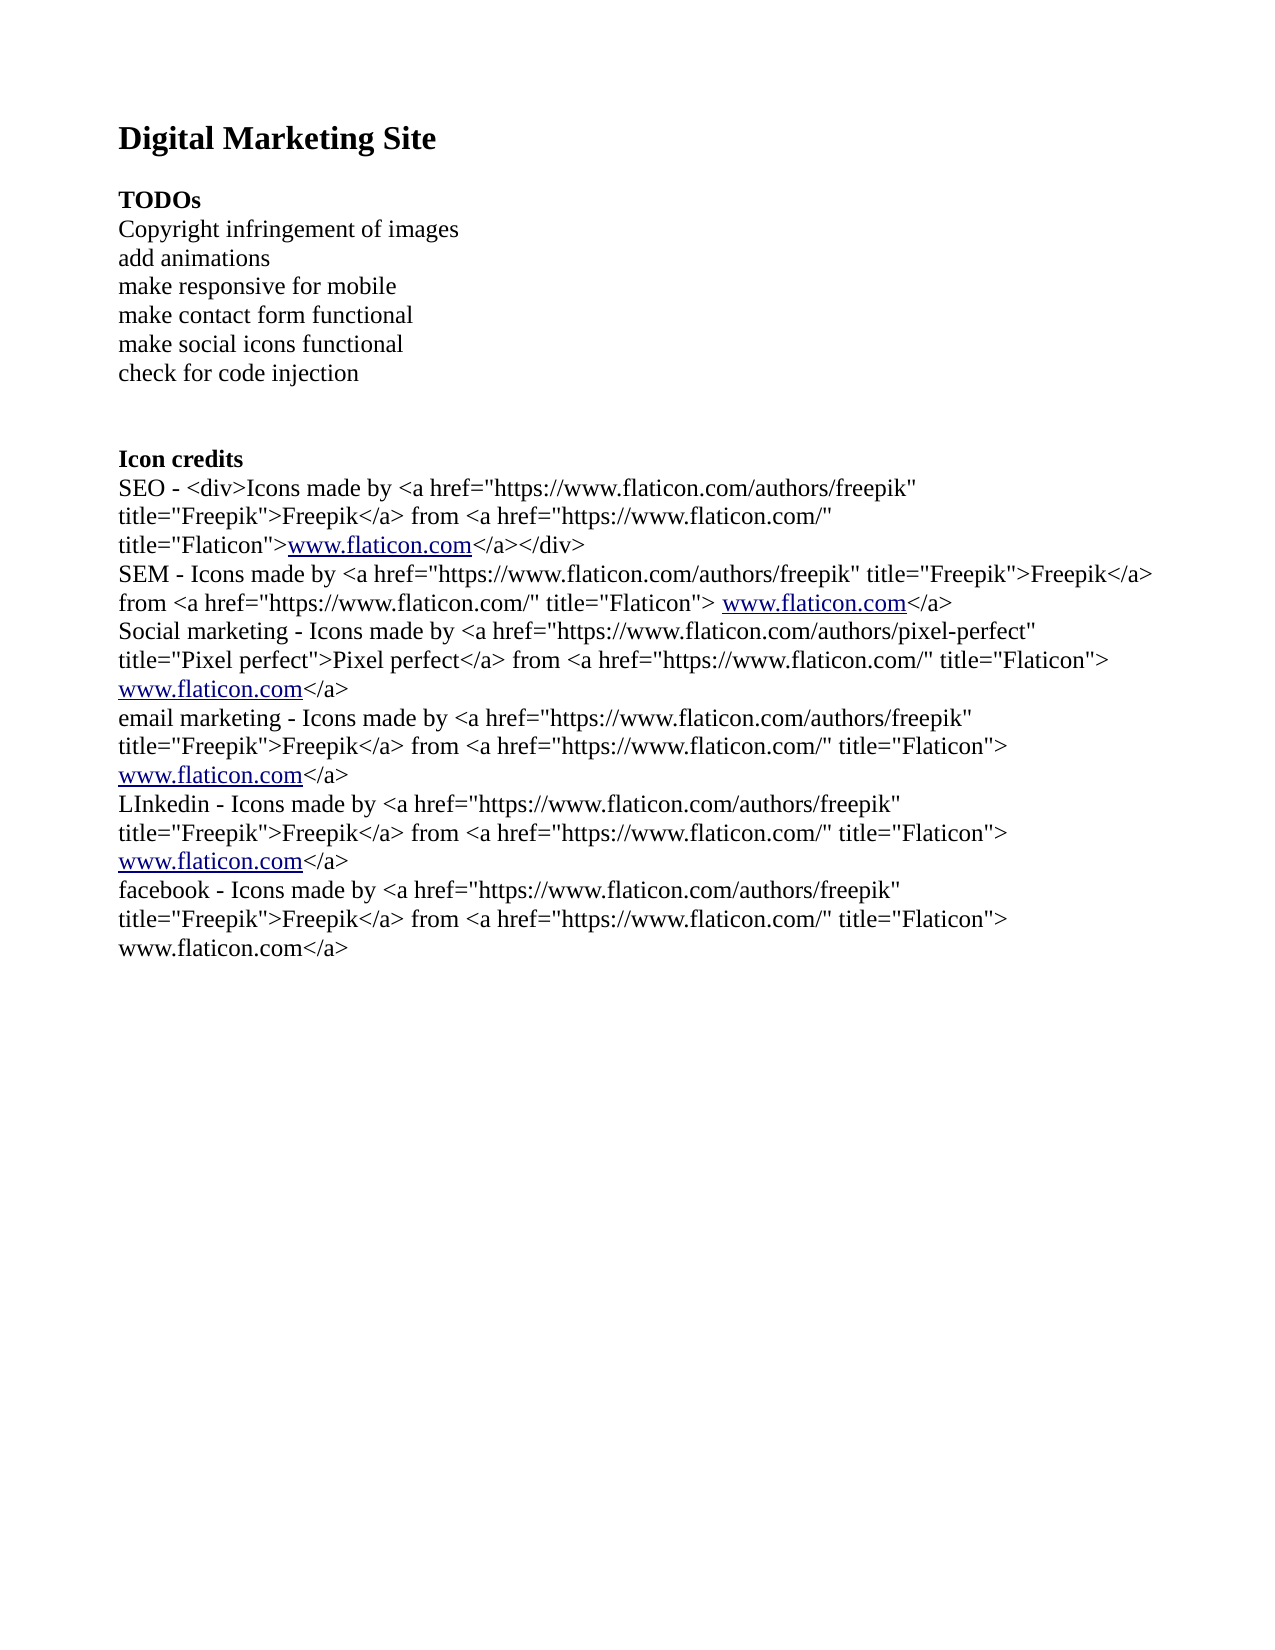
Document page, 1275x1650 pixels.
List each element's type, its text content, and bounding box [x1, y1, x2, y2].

text Social marketing - Icons made by <a href="https://www.flaticon.com/authors/pixel-perfect" title="Pixel perfect">Pixel perfect</a> from <a href="https://www.flaticon.com/" title="Flaticon"> www.flaticon.com</a> [118, 616, 1157, 703]
text SEO - <div>Icons made by <a href="https://www.flaticon.com/authors/freepik" title="Freepik">Freepik</a> from <a href="https://www.flaticon.com/" title="Flaticon">www.flaticon.com</a></div> [118, 473, 1157, 559]
text email marketing - Icons made by <a href="https://www.flaticon.com/authors/freepik" title="Freepik">Freepik</a> from <a href="https://www.flaticon.com/" title="Flaticon"> www.flaticon.com</a> [118, 703, 1157, 789]
text Icon credits [118, 444, 1157, 473]
text add animations [118, 243, 1157, 271]
text make social icons functional [118, 329, 1157, 358]
text check for code injection [118, 358, 1157, 386]
text SEM - Icons made by <a href="https://www.flaticon.com/authors/freepik" title="Freepik">Freepik</a> from <a href="https://www.flaticon.com/" title="Flaticon"> www.flaticon.com</a> [118, 559, 1157, 616]
text make contact form functional [118, 300, 1157, 329]
text TODOs [118, 185, 1157, 214]
text make responsive for mobile [118, 271, 1157, 300]
text Copyright infringement of images [118, 214, 1157, 243]
text facebook - Icons made by <a href="https://www.flaticon.com/authors/freepik" title="Freepik">Freepik</a> from <a href="https://www.flaticon.com/" title="Flaticon"> www.flaticon.com</a> [118, 875, 1157, 961]
text LInkedin - Icons made by <a href="https://www.flaticon.com/authors/freepik" title="Freepik">Freepik</a> from <a href="https://www.flaticon.com/" title="Flaticon"> www.flaticon.com</a> [118, 789, 1157, 875]
text Digital Marketing Site [118, 118, 1157, 156]
